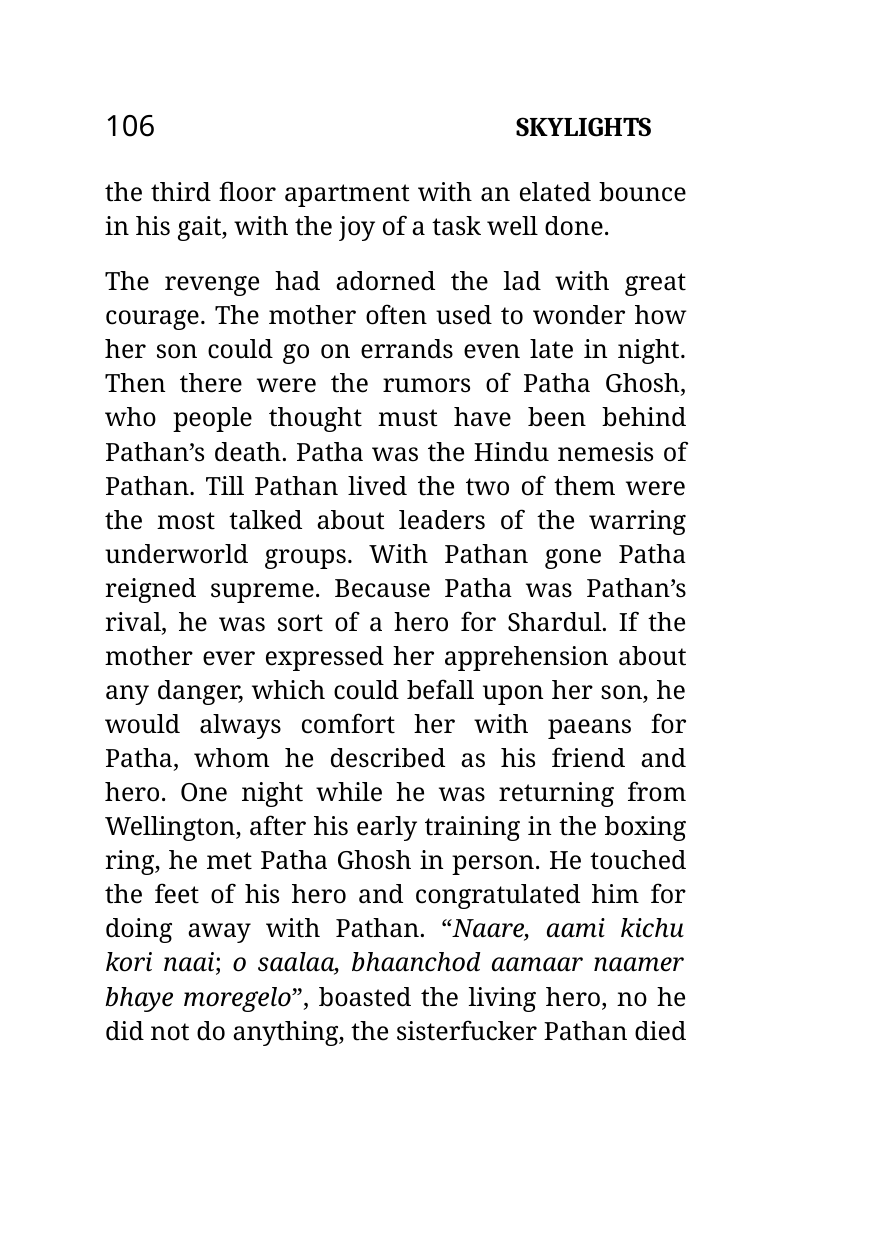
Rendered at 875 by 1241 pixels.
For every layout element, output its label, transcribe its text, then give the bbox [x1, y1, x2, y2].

text the third floor apartment with an elated bounce in his gait, with the joy of a task well done. [105, 175, 687, 243]
text The revenge had adorned the lad with great courage. The mother often used to wonder how her son could go on errands even late in night. Then there were the rumors of Patha Ghosh, who people thought must have been behind Pathan’s death. Patha was the Hindu nemesis of Pathan. Till Pathan lived the two of them were the most talked about leaders of the warring underworld groups. With Pathan gone Patha reigned supreme. Because Patha was Pathan’s rival, he was sort of a hero for Shardul. If the mother ever expressed her apprehension about any danger, which could befall upon her son, he would always comfort her with paeans for Patha, whom he described as his friend and hero. One night while he was returning from Wellington, after his early training in the boxing ring, he met Patha Ghosh in person. He touched the feet of his hero and congratulated him for doing away with Pathan. “Naare, aami kichu kori naai; o saalaa, bhaanchod aamaar naamer bhaye moregelo”, boasted the living hero, no he did not do anything, the sisterfucker Pathan died [105, 264, 687, 1047]
